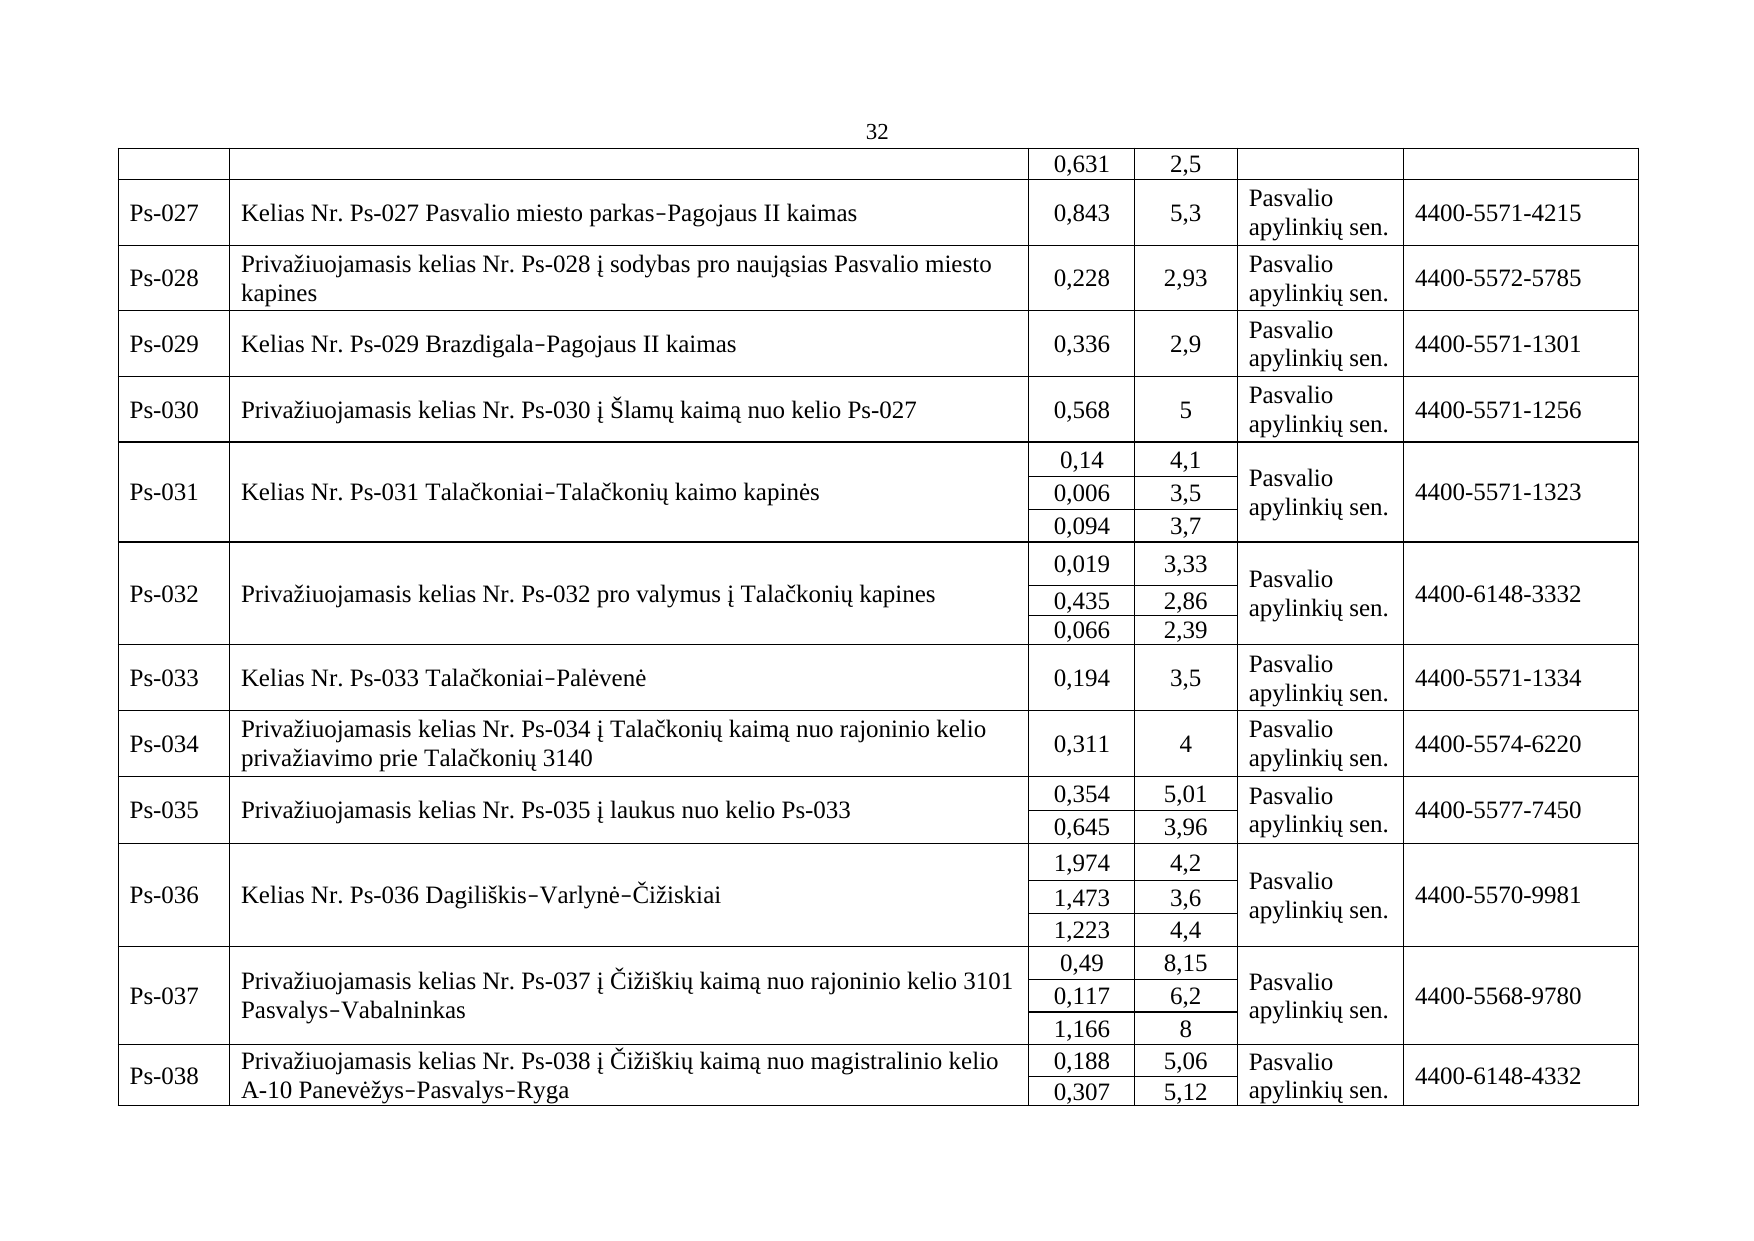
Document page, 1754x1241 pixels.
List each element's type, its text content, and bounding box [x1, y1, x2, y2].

table_cell 4,4 [1135, 914, 1237, 946]
table_cell [230, 149, 1028, 179]
table_cell 2,93 [1135, 246, 1237, 310]
table_cell 0,019 [1029, 543, 1134, 585]
table_cell Pasvalio apylinkių sen. [1238, 377, 1403, 441]
table_cell 3,5 [1135, 477, 1237, 508]
table_cell 0,49 [1029, 947, 1134, 979]
table_cell 5,06 [1135, 1045, 1237, 1076]
table_cell 4400-6148-3332 [1404, 543, 1638, 644]
table_cell Ps-031 [119, 443, 229, 541]
table_cell Pasvalio apylinkių sen. [1238, 645, 1403, 710]
table_cell Pasvalio apylinkių sen. [1238, 777, 1403, 843]
table_cell 4,2 [1135, 844, 1237, 880]
table_cell Ps-030 [119, 377, 229, 441]
table_cell Kelias Nr. Ps-031 Talačkoniai–Talačkonių kaimo kapinės [230, 443, 1028, 541]
table_cell Privažiuojamasis kelias Nr. Ps-028 į sodybas pro naująsias Pasvalio miesto kapines [230, 246, 1028, 310]
table_cell Pasvalio apylinkių sen. [1238, 543, 1403, 644]
table_cell [1404, 149, 1638, 179]
table_cell Pasvalio apylinkių sen. [1238, 711, 1403, 776]
table_cell Privažiuojamasis kelias Nr. Ps-032 pro valymus į Talačkonių kapines [230, 543, 1028, 644]
table_cell Kelias Nr. Ps-036 Dagiliškis–Varlynė–Čižiskiai [230, 844, 1028, 946]
table_cell 4400-5571-1334 [1404, 645, 1638, 710]
table_cell Kelias Nr. Ps-027 Pasvalio miesto parkas–Pagojaus II kaimas [230, 180, 1028, 244]
table_cell Pasvalio apylinkių sen. [1238, 311, 1403, 376]
table_cell [119, 149, 229, 179]
table_cell 3,96 [1135, 811, 1237, 843]
table_cell 0,336 [1029, 311, 1134, 376]
table_cell Ps-027 [119, 180, 229, 244]
table_cell Privažiuojamasis kelias Nr. Ps-034 į Talačkonių kaimą nuo rajoninio kelio privažiavimo prie Talačkonių 3140 [230, 711, 1028, 776]
table_cell 5,3 [1135, 180, 1237, 244]
table_cell 4400-5571-1323 [1404, 443, 1638, 541]
table_cell Ps-032 [119, 543, 229, 644]
table_cell 0,14 [1029, 443, 1134, 476]
table_cell Pasvalio apylinkių sen. [1238, 1045, 1403, 1105]
table_cell Pasvalio apylinkių sen. [1238, 947, 1403, 1044]
table_cell 3,33 [1135, 543, 1237, 585]
table_cell 0,645 [1029, 811, 1134, 843]
table_cell Ps-033 [119, 645, 229, 710]
table_cell 0,307 [1029, 1077, 1134, 1105]
table_cell Ps-036 [119, 844, 229, 946]
table_cell Pasvalio apylinkių sen. [1238, 443, 1403, 541]
table_cell 0,843 [1029, 180, 1134, 244]
table_cell 2,5 [1135, 149, 1237, 179]
table_cell Privažiuojamasis kelias Nr. Ps-035 į laukus nuo kelio Ps-033 [230, 777, 1028, 843]
table_cell Ps-028 [119, 246, 229, 310]
table_cell 6,2 [1135, 980, 1237, 1011]
table_cell 4400-5577-7450 [1404, 777, 1638, 843]
table_cell 1,223 [1029, 914, 1134, 946]
table_cell 4400-6148-4332 [1404, 1045, 1638, 1105]
table_cell Ps-037 [119, 947, 229, 1044]
table_cell 0,568 [1029, 377, 1134, 441]
table_cell Privažiuojamasis kelias Nr. Ps-037 į Čižiškių kaimą nuo rajoninio kelio 3101 Pasvalys–Vabalninkas [230, 947, 1028, 1044]
table_cell Ps-029 [119, 311, 229, 376]
table_cell 0,354 [1029, 777, 1134, 810]
table_cell Privažiuojamasis kelias Nr. Ps-030 į Šlamų kaimą nuo kelio Ps-027 [230, 377, 1028, 441]
table_cell [1238, 149, 1403, 179]
table_cell 4400-5571-1256 [1404, 377, 1638, 441]
table_cell 4 [1135, 711, 1237, 776]
table_cell Ps-035 [119, 777, 229, 843]
table_cell Pasvalio apylinkių sen. [1238, 180, 1403, 244]
table_cell 3,7 [1135, 510, 1237, 541]
table_cell Ps-034 [119, 711, 229, 776]
table_cell 0,631 [1029, 149, 1134, 179]
table_cell 1,473 [1029, 881, 1134, 913]
table_cell 4400-5574-6220 [1404, 711, 1638, 776]
table_cell 4400-5570-9981 [1404, 844, 1638, 946]
table_cell 0,006 [1029, 477, 1134, 508]
table_cell 0,311 [1029, 711, 1134, 776]
table_cell 0,435 [1029, 586, 1134, 614]
table_cell 0,066 [1029, 616, 1134, 644]
table_cell 8,15 [1135, 947, 1237, 979]
table_cell Kelias Nr. Ps-033 Talačkoniai–Palėvenė [230, 645, 1028, 710]
table_cell 2,9 [1135, 311, 1237, 376]
table_cell Kelias Nr. Ps-029 Brazdigala–Pagojaus II kaimas [230, 311, 1028, 376]
table_cell Privažiuojamasis kelias Nr. Ps-038 į Čižiškių kaimą nuo magistralinio kelio A-10 Panevėžys–Pasvalys–Ryga [230, 1045, 1028, 1105]
table_cell 3,6 [1135, 881, 1237, 913]
table_cell 5,12 [1135, 1077, 1237, 1105]
table_cell 2,39 [1135, 616, 1237, 644]
table_cell 0,194 [1029, 645, 1134, 710]
table_cell Ps-038 [119, 1045, 229, 1105]
table_cell 0,117 [1029, 980, 1134, 1011]
table_cell 1,166 [1029, 1013, 1134, 1044]
table_cell 4400-5568-9780 [1404, 947, 1638, 1044]
table_cell 4,1 [1135, 443, 1237, 476]
table_cell 0,188 [1029, 1045, 1134, 1076]
table_cell 4400-5571-4215 [1404, 180, 1638, 244]
table_cell Pasvalio apylinkių sen. [1238, 246, 1403, 310]
table_cell 8 [1135, 1013, 1237, 1044]
table_cell 3,5 [1135, 645, 1237, 710]
table_cell 1,974 [1029, 844, 1134, 880]
table_cell 4400-5572-5785 [1404, 246, 1638, 310]
table_cell 4400-5571-1301 [1404, 311, 1638, 376]
table_cell 5,01 [1135, 777, 1237, 810]
table_cell 2,86 [1135, 586, 1237, 614]
table_cell Pasvalio apylinkių sen. [1238, 844, 1403, 946]
table_cell 5 [1135, 377, 1237, 441]
table_cell 0,094 [1029, 510, 1134, 541]
table_cell 0,228 [1029, 246, 1134, 310]
